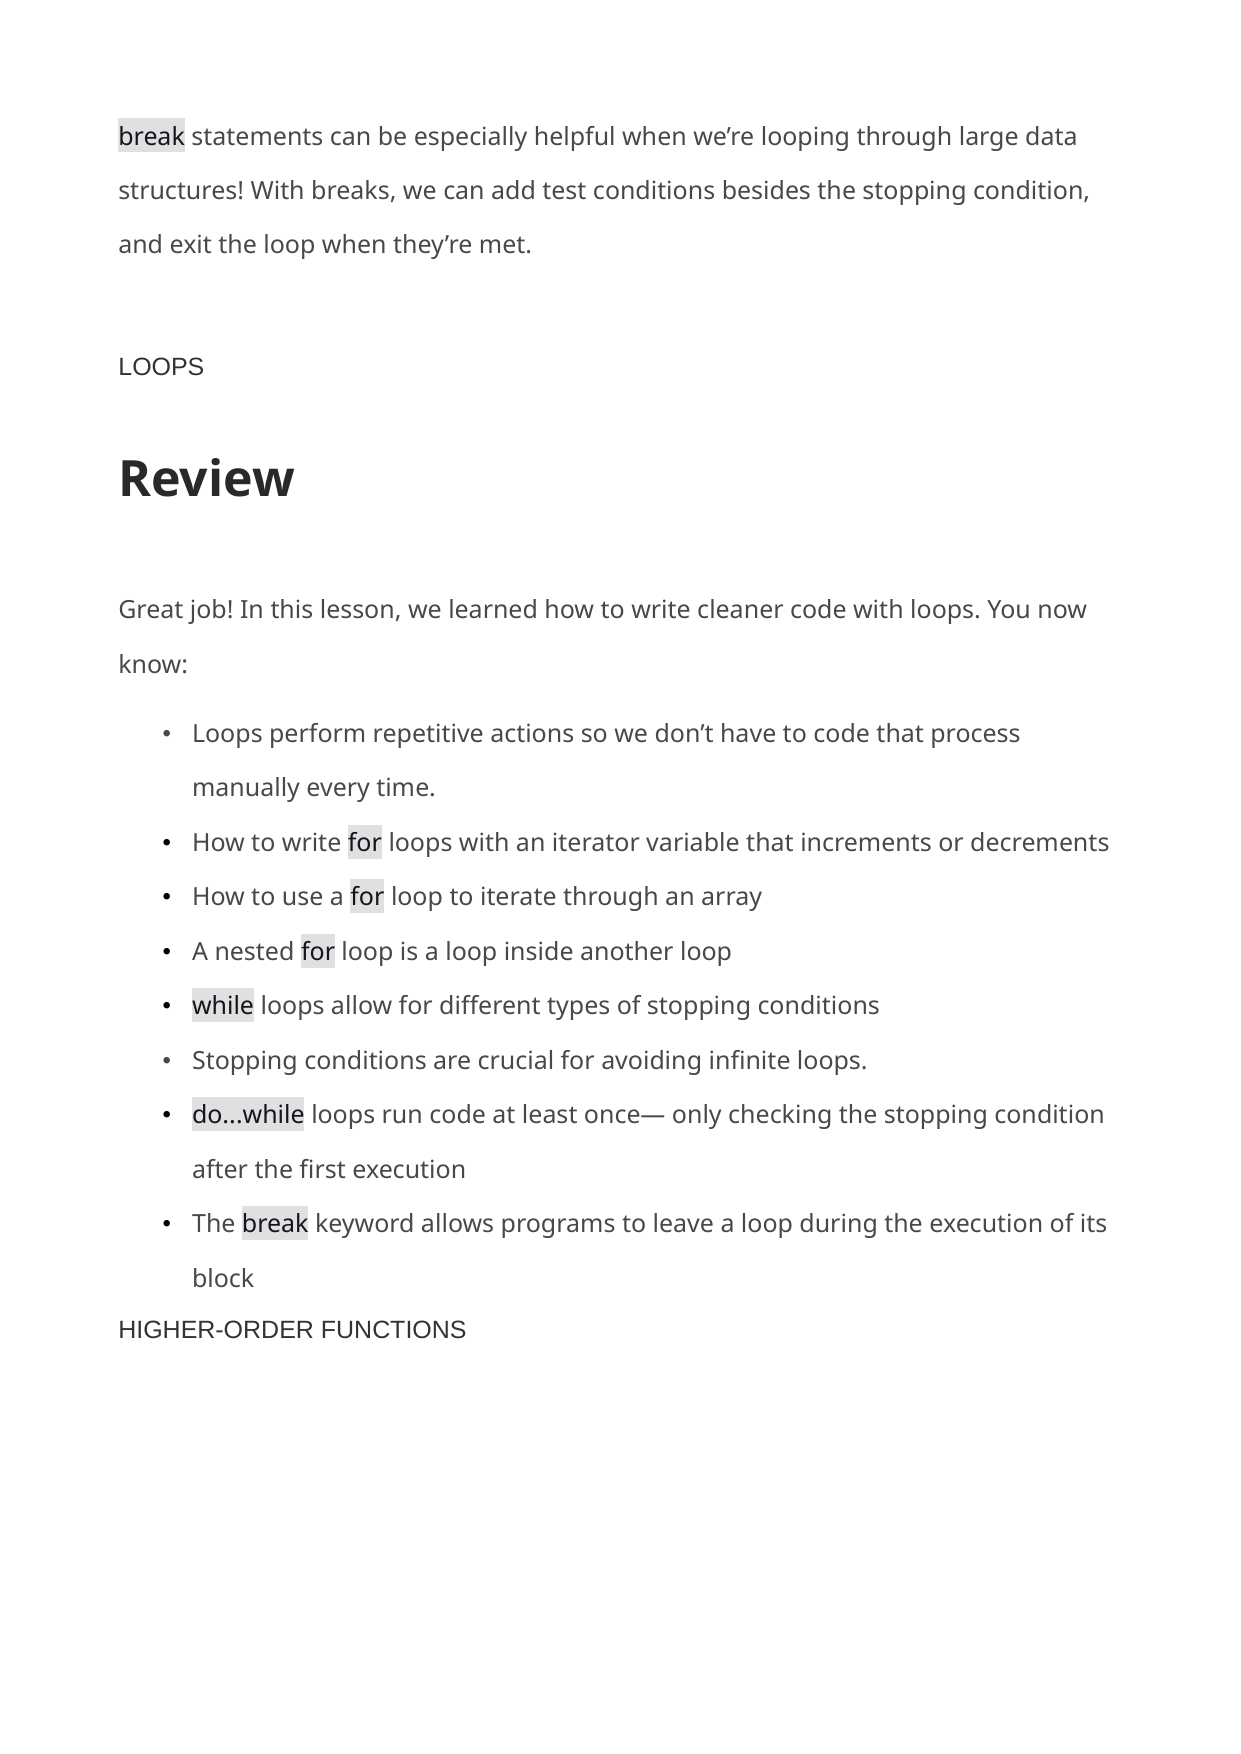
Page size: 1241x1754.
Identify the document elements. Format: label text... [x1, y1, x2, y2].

text LOOPS [118, 352, 1122, 381]
text HIGHER-ORDER FUNCTIONS [118, 1315, 1122, 1344]
text break statements can be especially helpful when we’re looping through large data structures! With breaks, we can add test conditions besides the stopping condition, and exit the loop when they’re met. [118, 118, 1122, 261]
text Great job! In this lesson, we learned how to write cleaner code with loops. You now know: [118, 592, 1122, 681]
list do...while loops run code at least once— only checking the stopping condition after the first execution [162, 1097, 1122, 1186]
list How to write for loops with an iterator variable that increments or decrements [162, 824, 1122, 859]
list Stopping conditions are crucial for avoiding infinite loops. [162, 1042, 1122, 1077]
list The break keyword allows programs to leave a loop during the execution of its block [162, 1206, 1122, 1294]
list How to use a for loop to iterate through an array [162, 879, 1122, 913]
subtitle Review [118, 443, 1122, 511]
list Loops perform repetitive actions so we don’t have to code that process manually every time. [162, 716, 1122, 804]
list while loops allow for different types of stopping conditions [162, 988, 1122, 1022]
list A nested for loop is a loop inside another loop [162, 933, 1122, 968]
